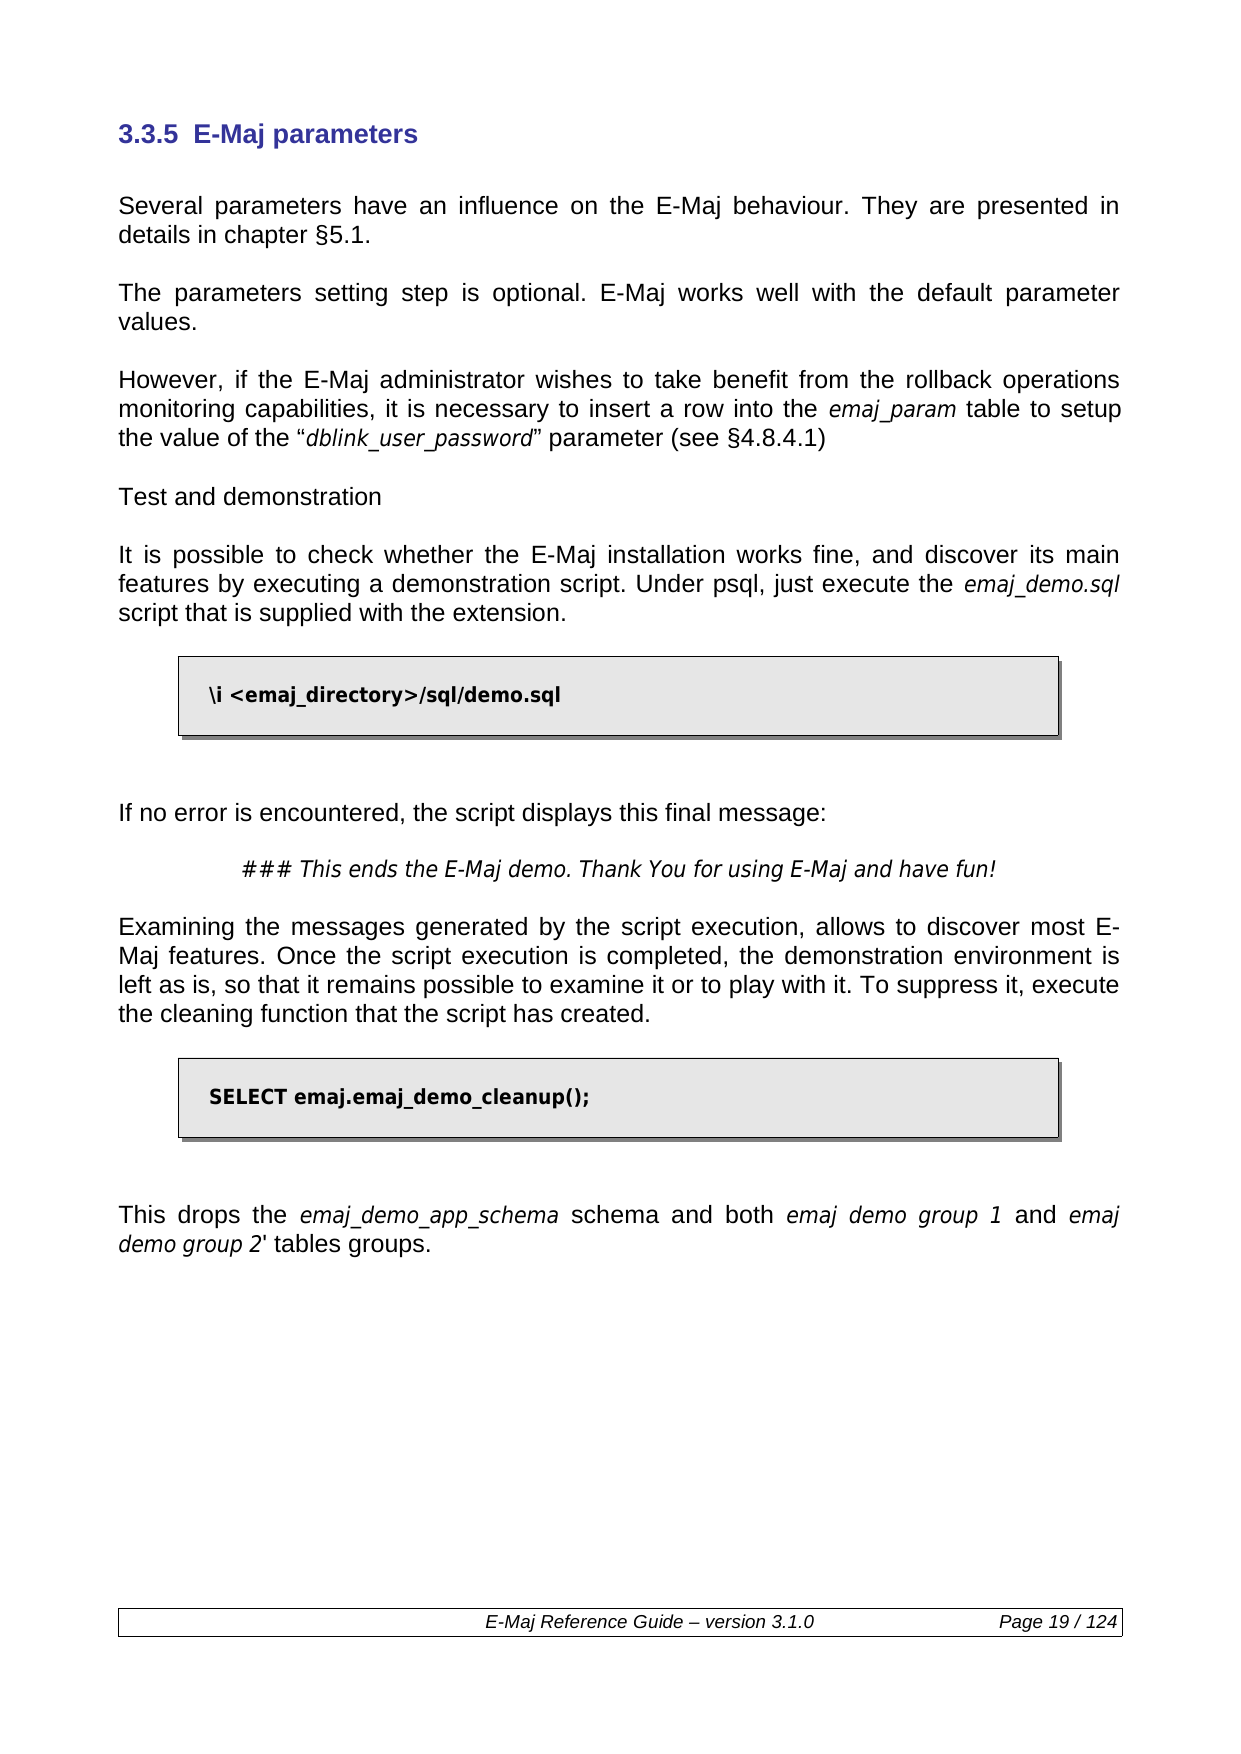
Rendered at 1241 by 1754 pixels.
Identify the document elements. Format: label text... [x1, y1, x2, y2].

text It is possible to check whether the E-Maj installation works fine, and discover its main features by executing a demonstration script. Under psql, just execute the emaj_demo.sql script that is supplied with the extension. [118, 539, 1122, 627]
text If no error is encountered, the script displays this final message: [118, 798, 1122, 827]
subtitle E-Maj parameters [118, 118, 1122, 149]
text ### This ends the E-Maj demo. Thank You for using E-Maj and have fun! [118, 856, 1122, 883]
text Several parameters have an influence on the E-Maj behaviour. They are presented in details in chapter §5.1. [118, 191, 1122, 249]
text \i <emaj_directory>/sql/demo.sql [179, 680, 1058, 705]
text SELECT emaj.emaj_demo_cleanup(); [179, 1082, 1058, 1106]
text Test and demonstration [118, 481, 1122, 510]
text Examining the messages generated by the script execution, allows to discover most E-Maj features. Once the script execution is completed, the demonstration environment is left as is, so that it remains possible to examine it or to play with it. To suppress it, execute the cleaning function that the script has created. [118, 912, 1122, 1028]
text This drops the emaj_demo_app_schema schema and both emaj demo group 1 and emaj demo group 2' tables groups. [118, 1200, 1122, 1258]
text However, if the E-Maj administrator wishes to take benefit from the rollback operations monitoring capabilities, it is necessary to insert a row into the emaj_param table to setup the value of the “dblink_user_password” parameter (see §4.8.4.1) [118, 365, 1122, 452]
text The parameters setting step is optional. E-Maj works well with the default parameter values. [118, 278, 1122, 336]
